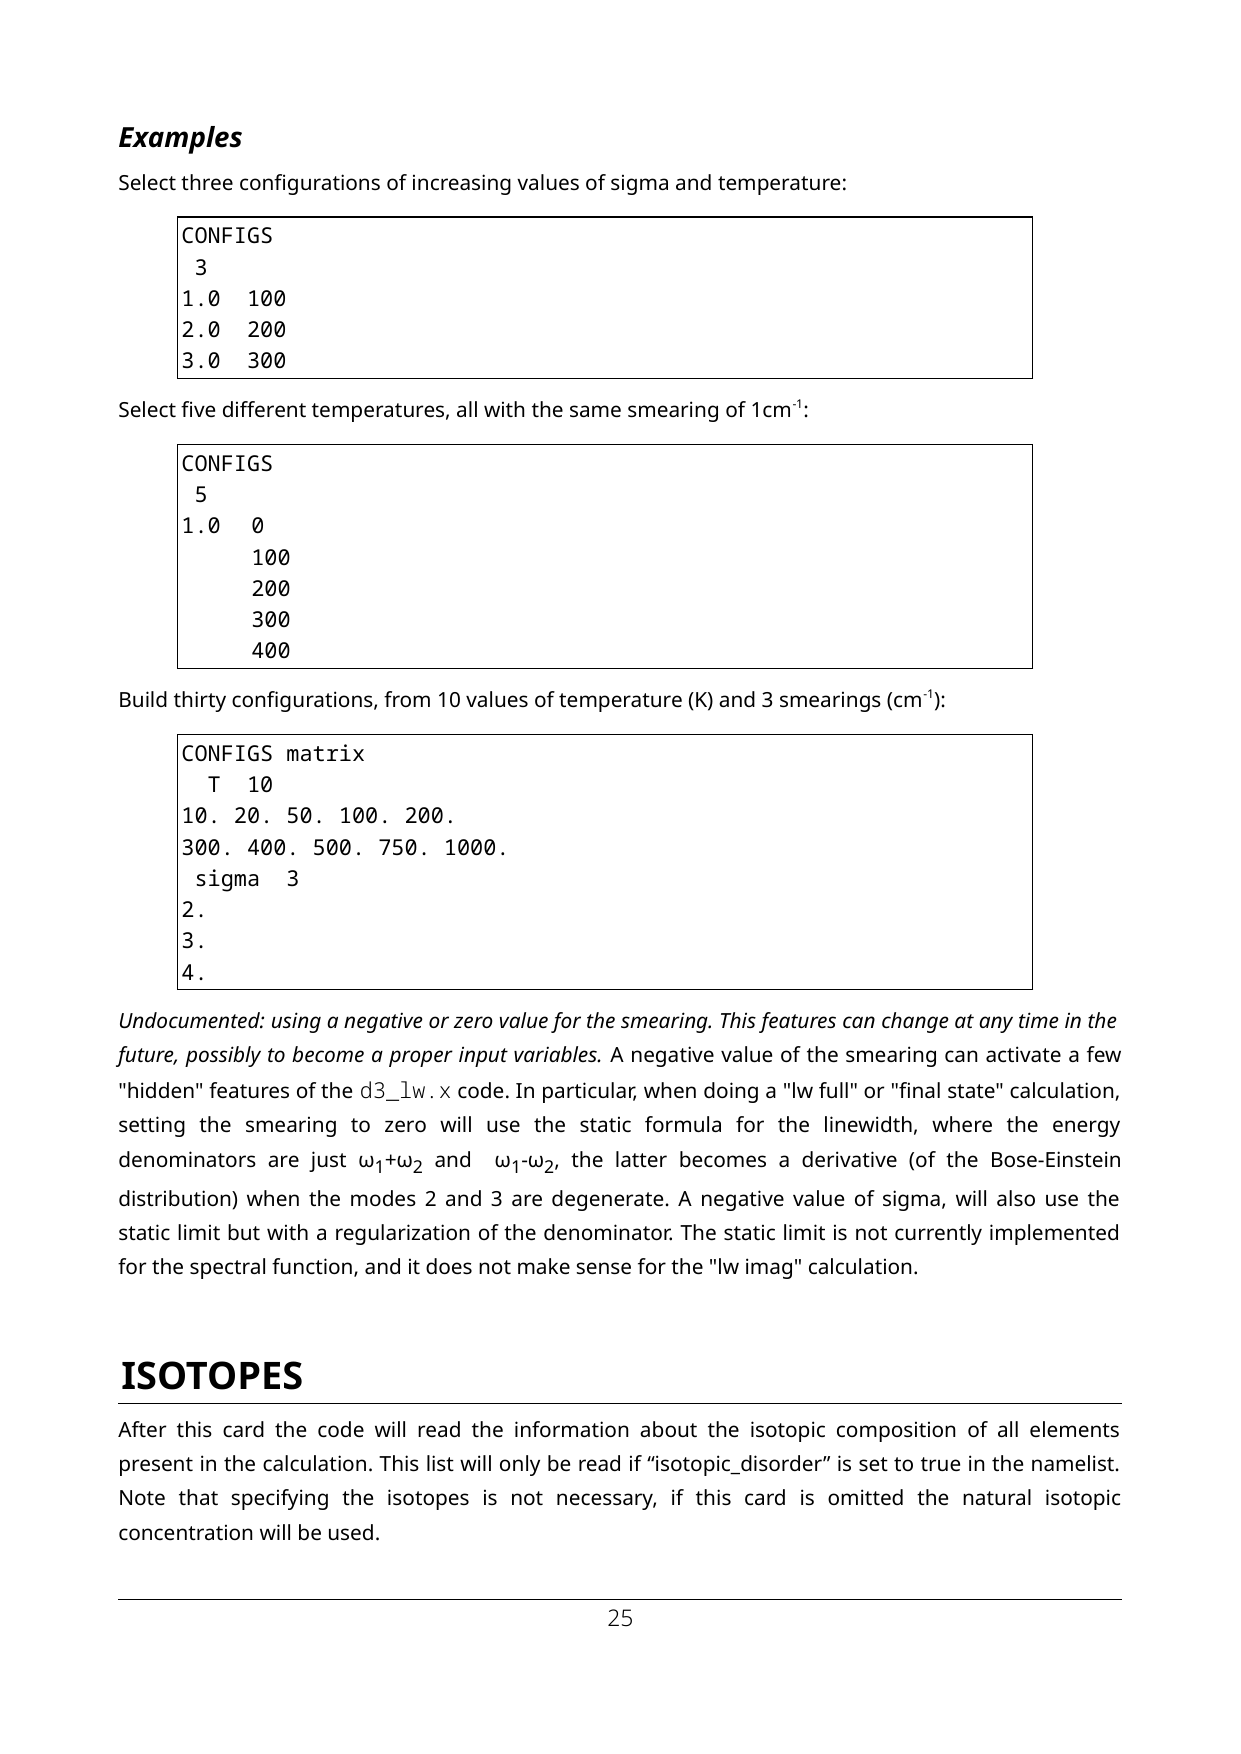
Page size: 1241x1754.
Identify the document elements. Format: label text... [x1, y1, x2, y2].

text Select five different temperatures, all with the same smearing of 1cm-1: [118, 395, 1122, 424]
text CONFIGS 3 1.0 100 2.0 200 3.0 300 [178, 218, 1032, 378]
text CONFIGS 5 1.0 0 100 200 300 400 [178, 445, 1032, 668]
subtitle ISOTOPES [118, 1346, 1122, 1403]
text Build thirty configurations, from 10 values of temperature (K) and 3 smearings (cm-1): [118, 685, 1122, 713]
text CONFIGS matrix T 10 10. 20. 50. 100. 200. 300. 400. 500. 750. 1000. sigma 3 2. 3. 4. [178, 735, 1032, 989]
text Undocumented: using a negative or zero value for the smearing. This features can change at any time in the future, possibly to become a proper input variables. A negative value of the smearing can activate a few "hidden" features of the d3_lw.x code. In particular, when doing a "lw full" or "final state" calculation, setting the smearing to zero will use the static formula for the linewidth, where the energy denominators are just ω1+ω2 and ω1-ω2, the latter becomes a derivative (of the Bose-Einstein distribution) when the modes 2 and 3 are degenerate. A negative value of sigma, will also use the static limit but with a regularization of the denominator. The static limit is not currently implemented for the spectral function, and it does not make sense for the "lw imag" calculation. [118, 1006, 1122, 1280]
subtitle Examples [118, 118, 1122, 156]
text After this card the code will read the information about the isotopic composition of all elements present in the calculation. This list will only be read if “isotopic_disorder” is set to true in the namelist. Note that specifying the isotopes is not necessary, if this card is omitted the natural isotopic concentration will be used. [118, 1415, 1122, 1546]
text Select three configurations of increasing values of sigma and temperature: [118, 168, 1122, 196]
